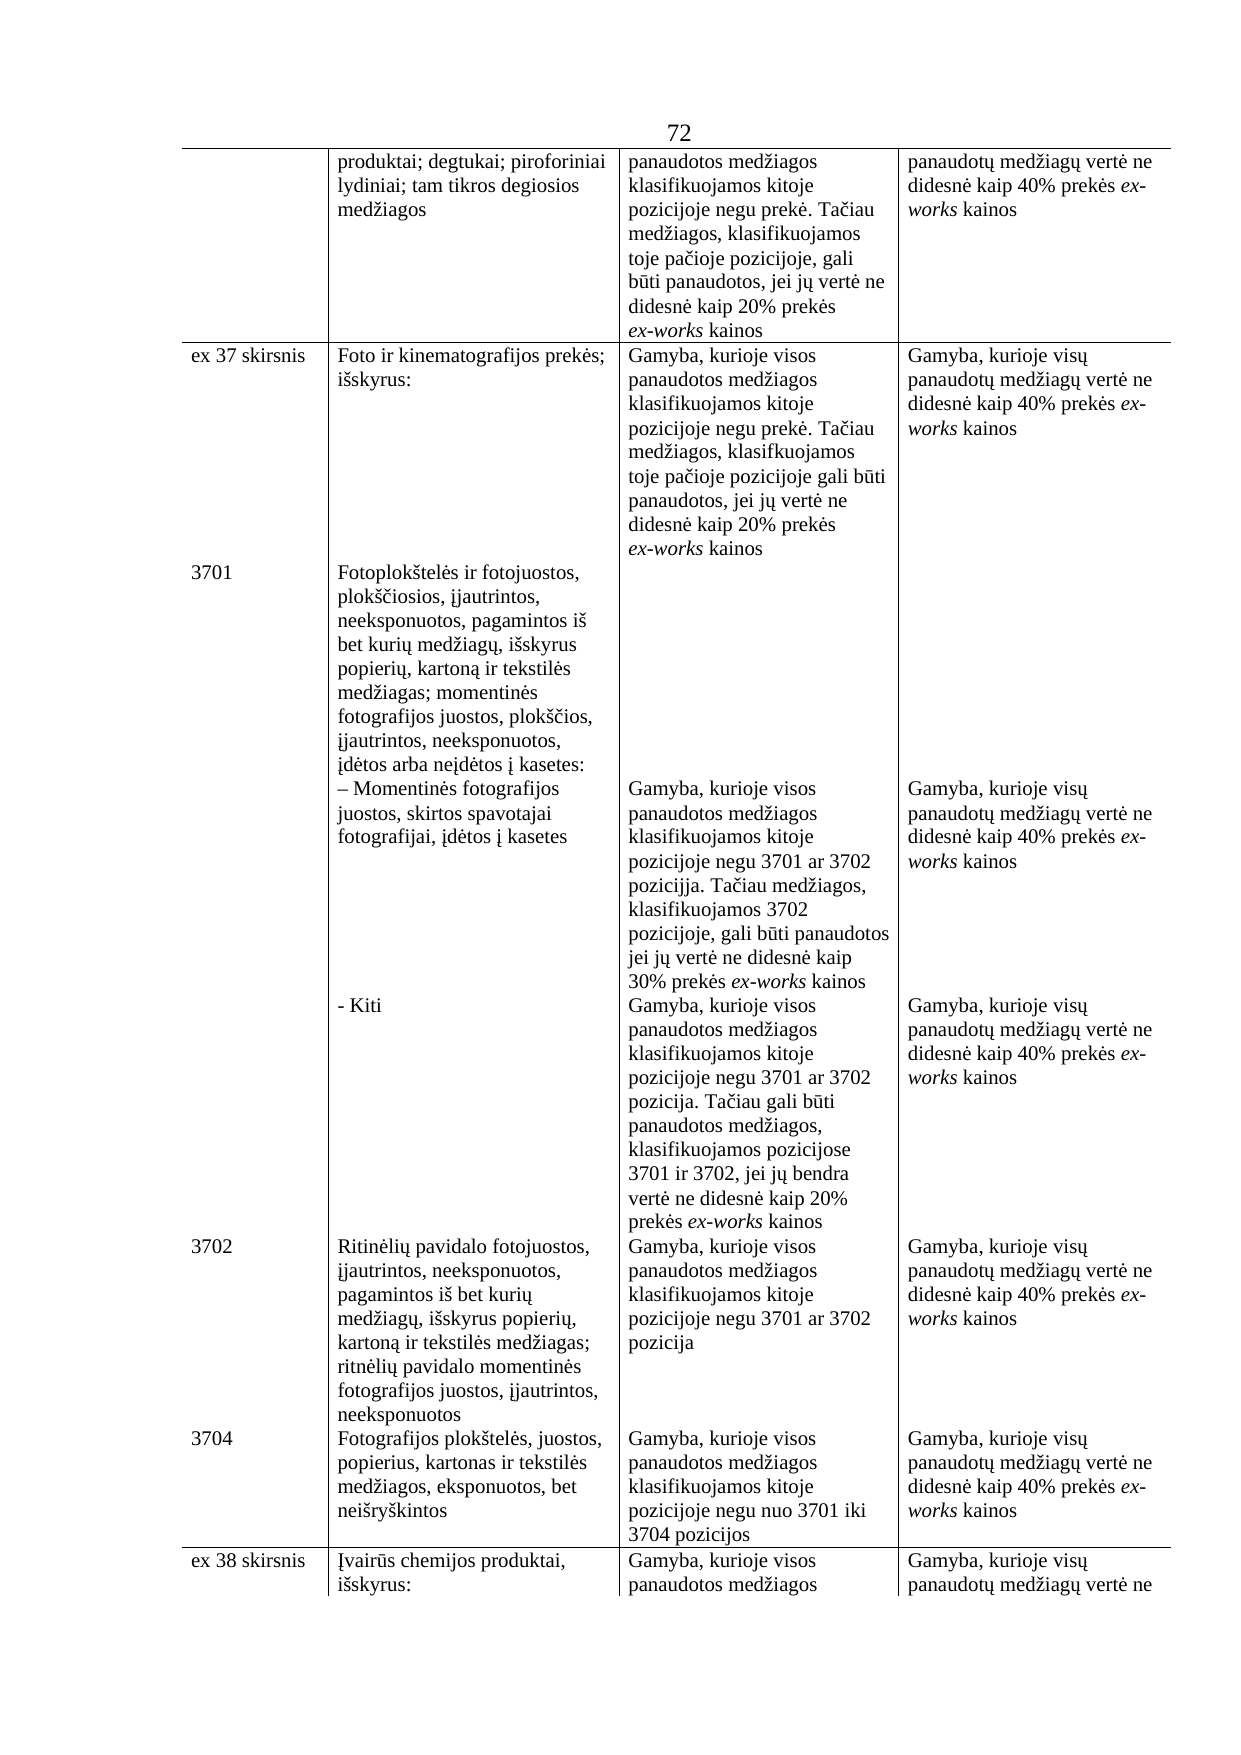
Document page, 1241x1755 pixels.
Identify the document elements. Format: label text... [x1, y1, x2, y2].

table_cell [899, 560, 1171, 776]
table_cell [1171, 1234, 1175, 1426]
table_cell [177, 1234, 182, 1426]
table_cell [620, 560, 898, 776]
table_cell [1175, 776, 1181, 993]
table_cell [1171, 342, 1175, 560]
table_cell [177, 1426, 182, 1546]
table_cell Gamyba, kurioje visų panaudotų medžiagų vertė ne didesnė kaip 40% prekės ex-works kainos [899, 993, 1171, 1233]
table_cell Gamyba, kurioje visos panaudotos medžiagos klasifikuojamos kitoje pozicijoje negu 3701 ar 3702 pozicija [620, 1234, 898, 1426]
table_cell [177, 560, 182, 776]
table_cell Gamyba, kurioje visos panaudotos medžiagos [620, 1548, 898, 1596]
table_cell Fotoplokštelės ir fotojuostos, plokščiosios, įjautrintos, neeksponuotos, pagamintos iš bet kurių medžiagų, išskyrus popierių, kartoną ir tekstilės medžiagas; momentinės fotografijos juostos, plokščios, įjautrintos, neeksponuotos, įdėtos arba neįdėtos į kasetes: [329, 560, 619, 776]
table_cell ex 38 skirsnis [182, 1548, 328, 1596]
table_cell Gamyba, kurioje visų panaudotų medžiagų vertė ne didesnė kaip 40% prekės ex-works kainos [899, 776, 1171, 993]
table_cell [1175, 1234, 1181, 1426]
table_cell [1171, 1546, 1175, 1596]
table_cell [177, 1546, 182, 1596]
table_cell Įvairūs chemijos produktai, išskyrus: [329, 1548, 619, 1596]
table_cell Gamyba, kurioje visų panaudotų medžiagų vertė ne didesnė kaip 40% prekės ex-works kainos [899, 1234, 1171, 1426]
table_cell [1175, 993, 1181, 1233]
table_cell Gamyba, kurioje visos panaudotos medžiagos klasifikuojamos kitoje pozicijoje negu 3701 ar 3702 pozicijja. Tačiau medžiagos, klasifikuojamos 3702 pozicijoje, gali būti panaudotos jei jų vertė ne didesnė kaip 30% prekės ex-works kainos [620, 776, 898, 993]
table_cell Gamyba, kurioje visų panaudotų medžiagų vertė ne didesnė kaip 40% prekės ex-works kainos [899, 343, 1171, 560]
table_cell – Momentinės fotografijos juostos, skirtos spavotajai fotografijai, įdėtos į kasetes [329, 776, 619, 993]
table_cell ex 37 skirsnis [182, 343, 328, 560]
table_cell Gamyba, kurioje visos panaudotos medžiagos klasifikuojamos kitoje pozicijoje negu prekė. Tačiau medžiagos, klasifkuojamos toje pačioje pozicijoje gali būti panaudotos, jei jų vertė ne didesnė kaip 20% prekės ex-works kainos [620, 343, 898, 560]
table_cell [1171, 560, 1175, 776]
table_cell [182, 149, 328, 342]
table_cell 3704 [182, 1426, 328, 1546]
table_cell [1171, 993, 1175, 1233]
table_cell [177, 148, 182, 342]
table_cell [182, 993, 328, 1233]
table_cell - Kiti [329, 993, 619, 1233]
table_cell Fotografijos plokštelės, juostos, popierius, kartonas ir tekstilės medžiagos, eksponuotos, bet neišryškintos [329, 1426, 619, 1546]
table_cell Gamyba, kurioje visos panaudotos medžiagos klasifikuojamos kitoje pozicijoje negu 3701 ar 3702 pozicija. Tačiau gali būti panaudotos medžiagos, klasifikuojamos pozicijose 3701 ir 3702, jei jų bendra vertė ne didesnė kaip 20% prekės ex-works kainos [620, 993, 898, 1233]
table_cell [177, 993, 182, 1233]
table_cell [1175, 1546, 1181, 1596]
table_cell [1175, 342, 1181, 560]
table_cell [177, 342, 182, 560]
table_cell 3701 [182, 560, 328, 776]
table_cell produktai; degtukai; piroforiniai lydiniai; tam tikros degiosios medžiagos [329, 149, 619, 342]
table_cell [1175, 560, 1181, 776]
table_cell Gamyba, kurioje visos panaudotos medžiagos klasifikuojamos kitoje pozicijoje negu nuo 3701 iki 3704 pozicijos [620, 1426, 898, 1546]
table_cell Gamyba, kurioje visų panaudotų medžiagų vertė ne [899, 1548, 1171, 1596]
table_cell [1171, 148, 1175, 342]
table_cell [182, 776, 328, 993]
table_cell panaudotų medžiagų vertė ne didesnė kaip 40% prekės ex-works kainos [899, 149, 1171, 342]
table_cell [1175, 148, 1181, 342]
table_cell [177, 776, 182, 993]
table_cell [1171, 1426, 1175, 1546]
table_cell Ritinėlių pavidalo fotojuostos, įjautrintos, neeksponuotos, pagamintos iš bet kurių medžiagų, išskyrus popierių, kartoną ir tekstilės medžiagas; ritnėlių pavidalo momentinės fotografijos juostos, įjautrintos, neeksponuotos [329, 1234, 619, 1426]
table_cell 3702 [182, 1234, 328, 1426]
table_cell Gamyba, kurioje visų panaudotų medžiagų vertė ne didesnė kaip 40% prekės ex-works kainos [899, 1426, 1171, 1546]
table_cell panaudotos medžiagos klasifikuojamos kitoje pozicijoje negu prekė. Tačiau medžiagos, klasifikuojamos toje pačioje pozicijoje, gali būti panaudotos, jei jų vertė ne didesnė kaip 20% prekės ex-works kainos [620, 149, 898, 342]
table_cell Foto ir kinematografijos prekės; išskyrus: [329, 343, 619, 560]
table_cell [1175, 1426, 1181, 1546]
table_cell [1171, 776, 1175, 993]
